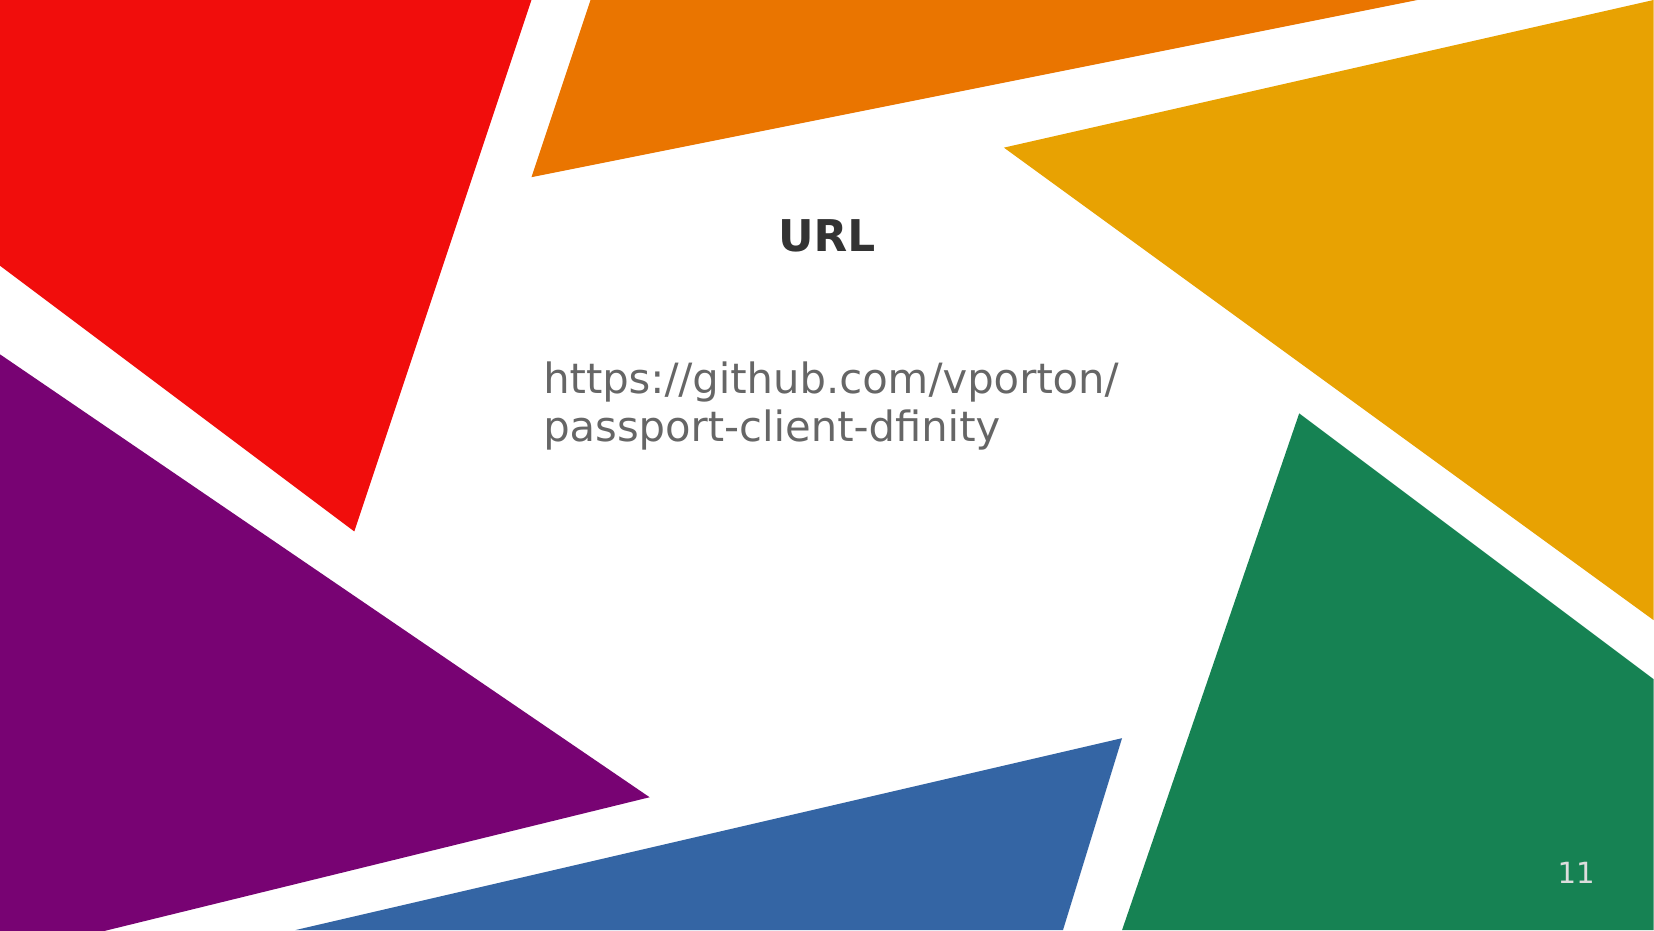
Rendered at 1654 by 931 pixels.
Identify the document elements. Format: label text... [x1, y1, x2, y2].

list https://github.com/vporton/passport-client-dfinity [472, 354, 1182, 768]
title URL [472, 147, 1182, 325]
